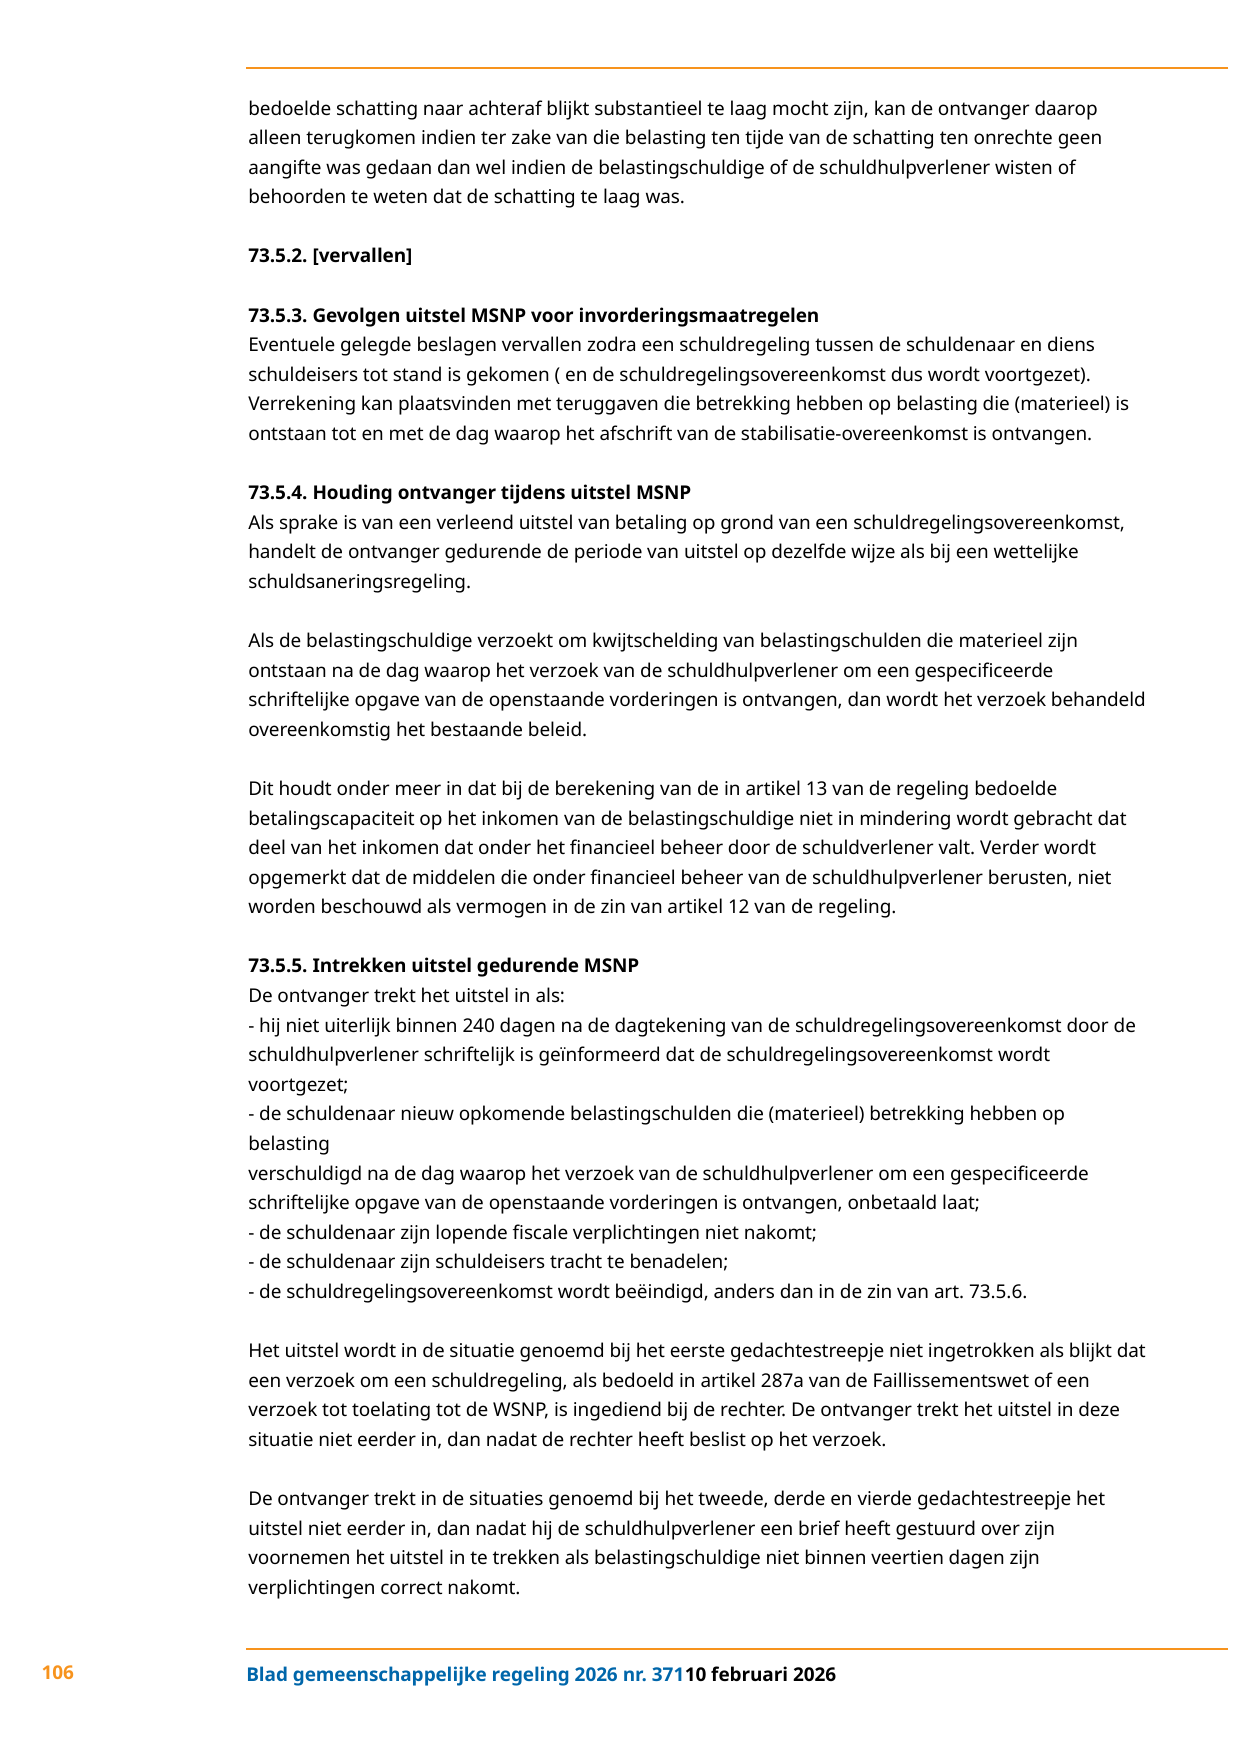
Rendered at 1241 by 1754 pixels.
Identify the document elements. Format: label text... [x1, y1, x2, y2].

text bedoelde schatting naar achteraf blijkt substantieel te laag mocht zijn, kan de ontvanger daarop alleen terugkomen indien ter zake van die belasting ten tijde van de schatting ten onrechte geen aangifte was gedaan dan wel indien de belastingschuldige of de schuldhulpverlener wisten of behoorden te weten dat de schatting te laag was. [248, 95, 1152, 209]
text De ontvanger trekt in de situaties genoemd bij het tweede, derde en vierde gedachtestreepje het uitstel niet eerder in, dan nadat hij de schuldhulpverlener een brief heeft gestuurd over zijn voornemen het uitstel in te trekken als belastingschuldige niet binnen veertien dagen zijn verplichtingen correct nakomt. [248, 1485, 1152, 1600]
text - de schuldenaar nieuw opkomende belastingschulden die (materieel) betrekking hebben op belasting [248, 1101, 1152, 1156]
text 73.5.5. Intrekken uitstel gedurende MSNP [248, 953, 1152, 978]
text 73.5.4. Houding ontvanger tijdens uitstel MSNP [248, 479, 1152, 505]
text schuldhulpverlener schriftelijk is geïnformeerd dat de schuldregelingsovereenkomst wordt voortgezet; [248, 1041, 1152, 1097]
text De ontvanger trekt het uitstel in als: [248, 982, 1152, 1008]
text - de schuldenaar zijn lopende fiscale verplichtingen niet nakomt; [248, 1219, 1152, 1245]
text 73.5.2. [vervallen] [248, 243, 1152, 268]
text - de schuldenaar zijn schuldeisers tracht te benadelen; [248, 1248, 1152, 1274]
text Het uitstel wordt in de situatie genoemd bij het eerste gedachtestreepje niet ingetrokken als blijkt dat een verzoek om een schuldregeling, als bedoeld in artikel 287a van de Faillissementswet of een verzoek tot toelating tot de WSNP, is ingediend bij de rechter. De ontvanger trekt het uitstel in deze situatie niet eerder in, dan nadat de rechter heeft beslist op het verzoek. [248, 1337, 1152, 1452]
picture [41, 47, 231, 172]
text - hij niet uiterlijk binnen 240 dagen na de dagtekening van de schuldregelingsovereenkomst door de [248, 1012, 1152, 1038]
text - de schuldregelingsovereenkomst wordt beëindigd, anders dan in de zin van art. 73.5.6. [248, 1278, 1152, 1304]
text Als de belastingschuldige verzoekt om kwijtschelding van belastingschulden die materieel zijn ontstaan na de dag waarop het verzoek van de schuldhulpverlener om een gespecificeerde schriftelijke opgave van de openstaande vorderingen is ontvangen, dan wordt het verzoek behandeld overeenkomstig het bestaande beleid. [248, 627, 1152, 742]
text Eventuele gelegde beslagen vervallen zodra een schuldregeling tussen de schuldenaar en diens schuldeisers tot stand is gekomen ( en de schuldregelingsovereenkomst dus wordt voortgezet). Verrekening kan plaatsvinden met teruggaven die betrekking hebben op belasting die (materieel) is ontstaan tot en met de dag waarop het afschrift van de stabilisatie-overeenkomst is ontvangen. [248, 331, 1152, 446]
text 73.5.3. Gevolgen uitstel MSNP voor invorderingsmaatregelen [248, 302, 1152, 328]
text Dit houdt onder meer in dat bij de berekening van de in artikel 13 van de regeling bedoelde betalingscapaciteit op het inkomen van de belastingschuldige niet in mindering wordt gebracht dat deel van het inkomen dat onder het financieel beheer door de schuldverlener valt. Verder wordt opgemerkt dat de middelen die onder financieel beheer van de schuldhulpverlener berusten, niet worden beschouwd als vermogen in de zin van artikel 12 van de regeling. [248, 775, 1152, 919]
text Als sprake is van een verleend uitstel van betaling op grond van een schuldregelingsovereenkomst, handelt de ontvanger gedurende de periode van uitstel op dezelfde wijze als bij een wettelijke schuldsaneringsregeling. [248, 509, 1152, 594]
text verschuldigd na de dag waarop het verzoek van de schuldhulpverlener om een gespecificeerde schriftelijke opgave van de openstaande vorderingen is ontvangen, onbetaald laat; [248, 1160, 1152, 1215]
